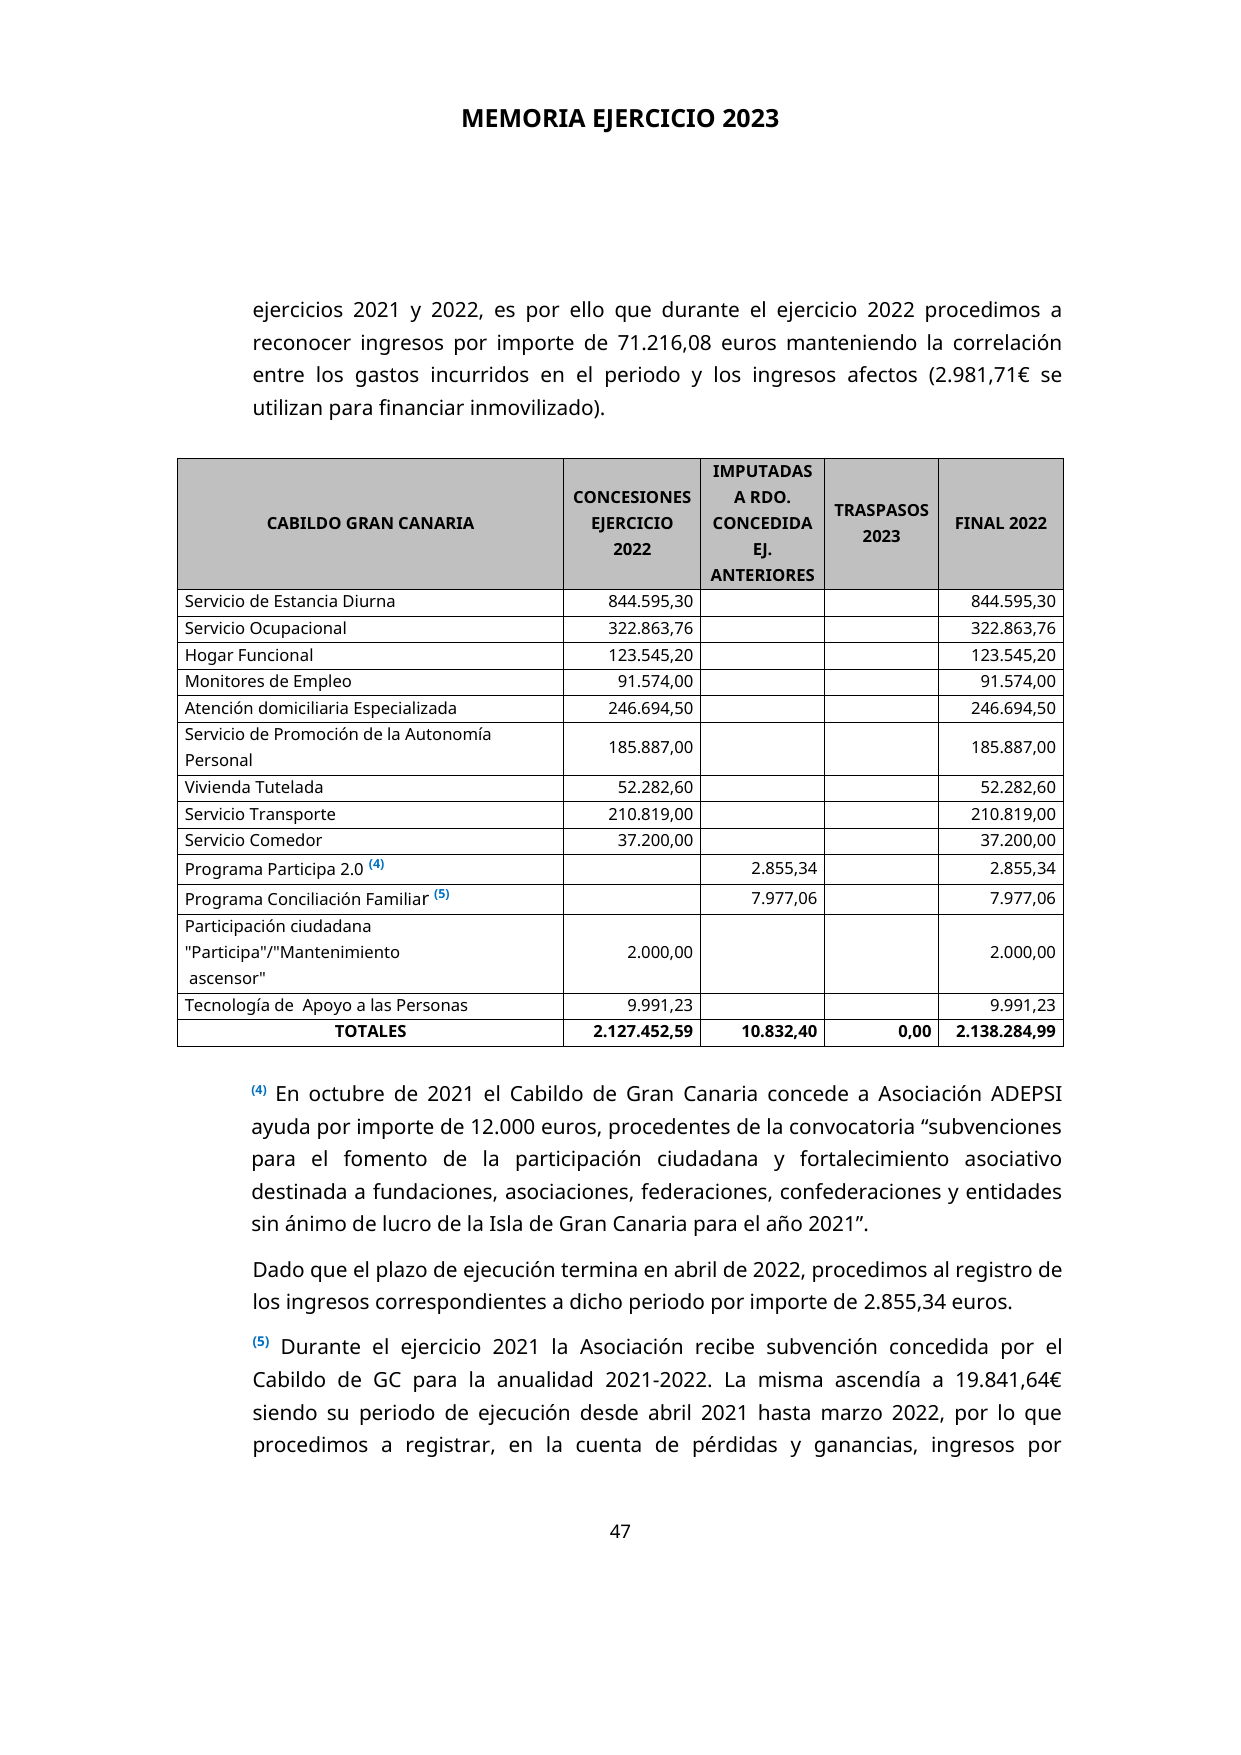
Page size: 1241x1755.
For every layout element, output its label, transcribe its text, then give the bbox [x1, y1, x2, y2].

table_cell [825, 915, 938, 992]
table_cell 210.819,00 [939, 802, 1063, 828]
table_cell [825, 723, 938, 774]
table_cell 322.863,76 [564, 617, 700, 642]
table_cell Tecnología de Apoyo a las Personas [178, 994, 563, 1019]
table_cell Programa Conciliación Familiar (5) [178, 885, 563, 914]
table_cell 52.282,60 [939, 776, 1063, 801]
text ejercicios 2021 y 2022, es por ello que durante el ejercicio 2022 procedimos a reconocer ingresos por importe de 71.216,08 euros manteniendo la correlación entre los gastos incurridos en el periodo y los ingresos afectos (2.981,71€ se utilizan para financiar inmovilizado). [252, 295, 1063, 422]
table_cell [701, 776, 824, 801]
table_cell [701, 915, 824, 992]
table_header IMPUTADAS A RDO. CONCEDIDA EJ. ANTERIORES [701, 459, 824, 589]
table_header CABILDO GRAN CANARIA [178, 459, 563, 589]
text (4) En octubre de 2021 el Cabildo de Gran Canaria concede a Asociación ADEPSI ayuda por importe de 12.000 euros, procedentes de la convocatoria “subvenciones para el fomento de la participación ciudadana y fortalecimiento asociativo destinada a fundaciones, asociaciones, federaciones, confederaciones y entidades sin ánimo de lucro de la Isla de Gran Canaria para el año 2021”. [251, 1079, 1063, 1238]
table_cell 0,00 [825, 1020, 938, 1046]
table_header FINAL 2022 [939, 459, 1063, 589]
table_cell [825, 643, 938, 669]
table_cell [701, 829, 824, 854]
text Dado que el plazo de ejecución termina en abril de 2022, procedimos al registro de los ingresos correspondientes a dicho periodo por importe de 2.855,34 euros. [252, 1255, 1063, 1316]
table_cell 2.000,00 [939, 915, 1063, 992]
table_cell [825, 855, 938, 884]
table_cell 123.545,20 [939, 643, 1063, 669]
table_cell 185.887,00 [564, 723, 700, 774]
table_cell Participación ciudadana "Participa"/"Mantenimiento ascensor" [178, 915, 563, 992]
table_cell [701, 723, 824, 774]
table_cell [825, 670, 938, 695]
table_cell [701, 696, 824, 722]
table_cell [825, 829, 938, 854]
table_cell 52.282,60 [564, 776, 700, 801]
table_cell [701, 590, 824, 616]
table_cell [564, 855, 700, 884]
table_cell 7.977,06 [701, 885, 824, 914]
table_cell [701, 994, 824, 1019]
table_cell TOTALES [178, 1020, 563, 1046]
table_cell Servicio Comedor [178, 829, 563, 854]
table_cell 10.832,40 [701, 1020, 824, 1046]
table_cell [701, 617, 824, 642]
table_cell [825, 696, 938, 722]
table_cell [825, 994, 938, 1019]
table_cell 7.977,06 [939, 885, 1063, 914]
table_cell Servicio de Promoción de la Autonomía Personal [178, 723, 563, 774]
table_cell [825, 776, 938, 801]
table_cell Servicio Ocupacional [178, 617, 563, 642]
table_cell 2.138.284,99 [939, 1020, 1063, 1046]
table_cell 246.694,50 [564, 696, 700, 722]
table_cell [825, 802, 938, 828]
table_cell 210.819,00 [564, 802, 700, 828]
table_cell Vivienda Tutelada [178, 776, 563, 801]
table_cell 2.855,34 [701, 855, 824, 884]
table_cell [701, 670, 824, 695]
table_cell 322.863,76 [939, 617, 1063, 642]
table_cell 9.991,23 [939, 994, 1063, 1019]
table_cell 91.574,00 [939, 670, 1063, 695]
table_cell 844.595,30 [564, 590, 700, 616]
table_cell 2.127.452,59 [564, 1020, 700, 1046]
table_cell Atención domiciliaria Especializada [178, 696, 563, 722]
table_cell 185.887,00 [939, 723, 1063, 774]
table_cell [825, 885, 938, 914]
table_cell 2.000,00 [564, 915, 700, 992]
table_cell [825, 590, 938, 616]
table_cell [825, 617, 938, 642]
table_cell [564, 885, 700, 914]
table_cell 37.200,00 [939, 829, 1063, 854]
table_cell [701, 643, 824, 669]
table_cell 37.200,00 [564, 829, 700, 854]
text (5) Durante el ejercicio 2021 la Asociación recibe subvención concedida por el Cabildo de GC para la anualidad 2021-2022. La misma ascendía a 19.841,64€ siendo su periodo de ejecución desde abril 2021 hasta marzo 2022, por lo que procedimos a registrar, en la cuenta de pérdidas y ganancias, ingresos por [252, 1332, 1063, 1459]
table_cell 123.545,20 [564, 643, 700, 669]
table_cell Monitores de Empleo [178, 670, 563, 695]
table_header TRASPASOS 2023 [825, 459, 938, 589]
table_cell 91.574,00 [564, 670, 700, 695]
table_header CONCESIONES EJERCICIO 2022 [564, 459, 700, 589]
table_cell 844.595,30 [939, 590, 1063, 616]
table_cell 2.855,34 [939, 855, 1063, 884]
table_cell 9.991,23 [564, 994, 700, 1019]
table_cell Servicio Transporte [178, 802, 563, 828]
table_cell 246.694,50 [939, 696, 1063, 722]
table_cell Programa Participa 2.0 (4) [178, 855, 563, 884]
table_cell Hogar Funcional [178, 643, 563, 669]
table_cell Servicio de Estancia Diurna [178, 590, 563, 616]
table_cell [701, 802, 824, 828]
